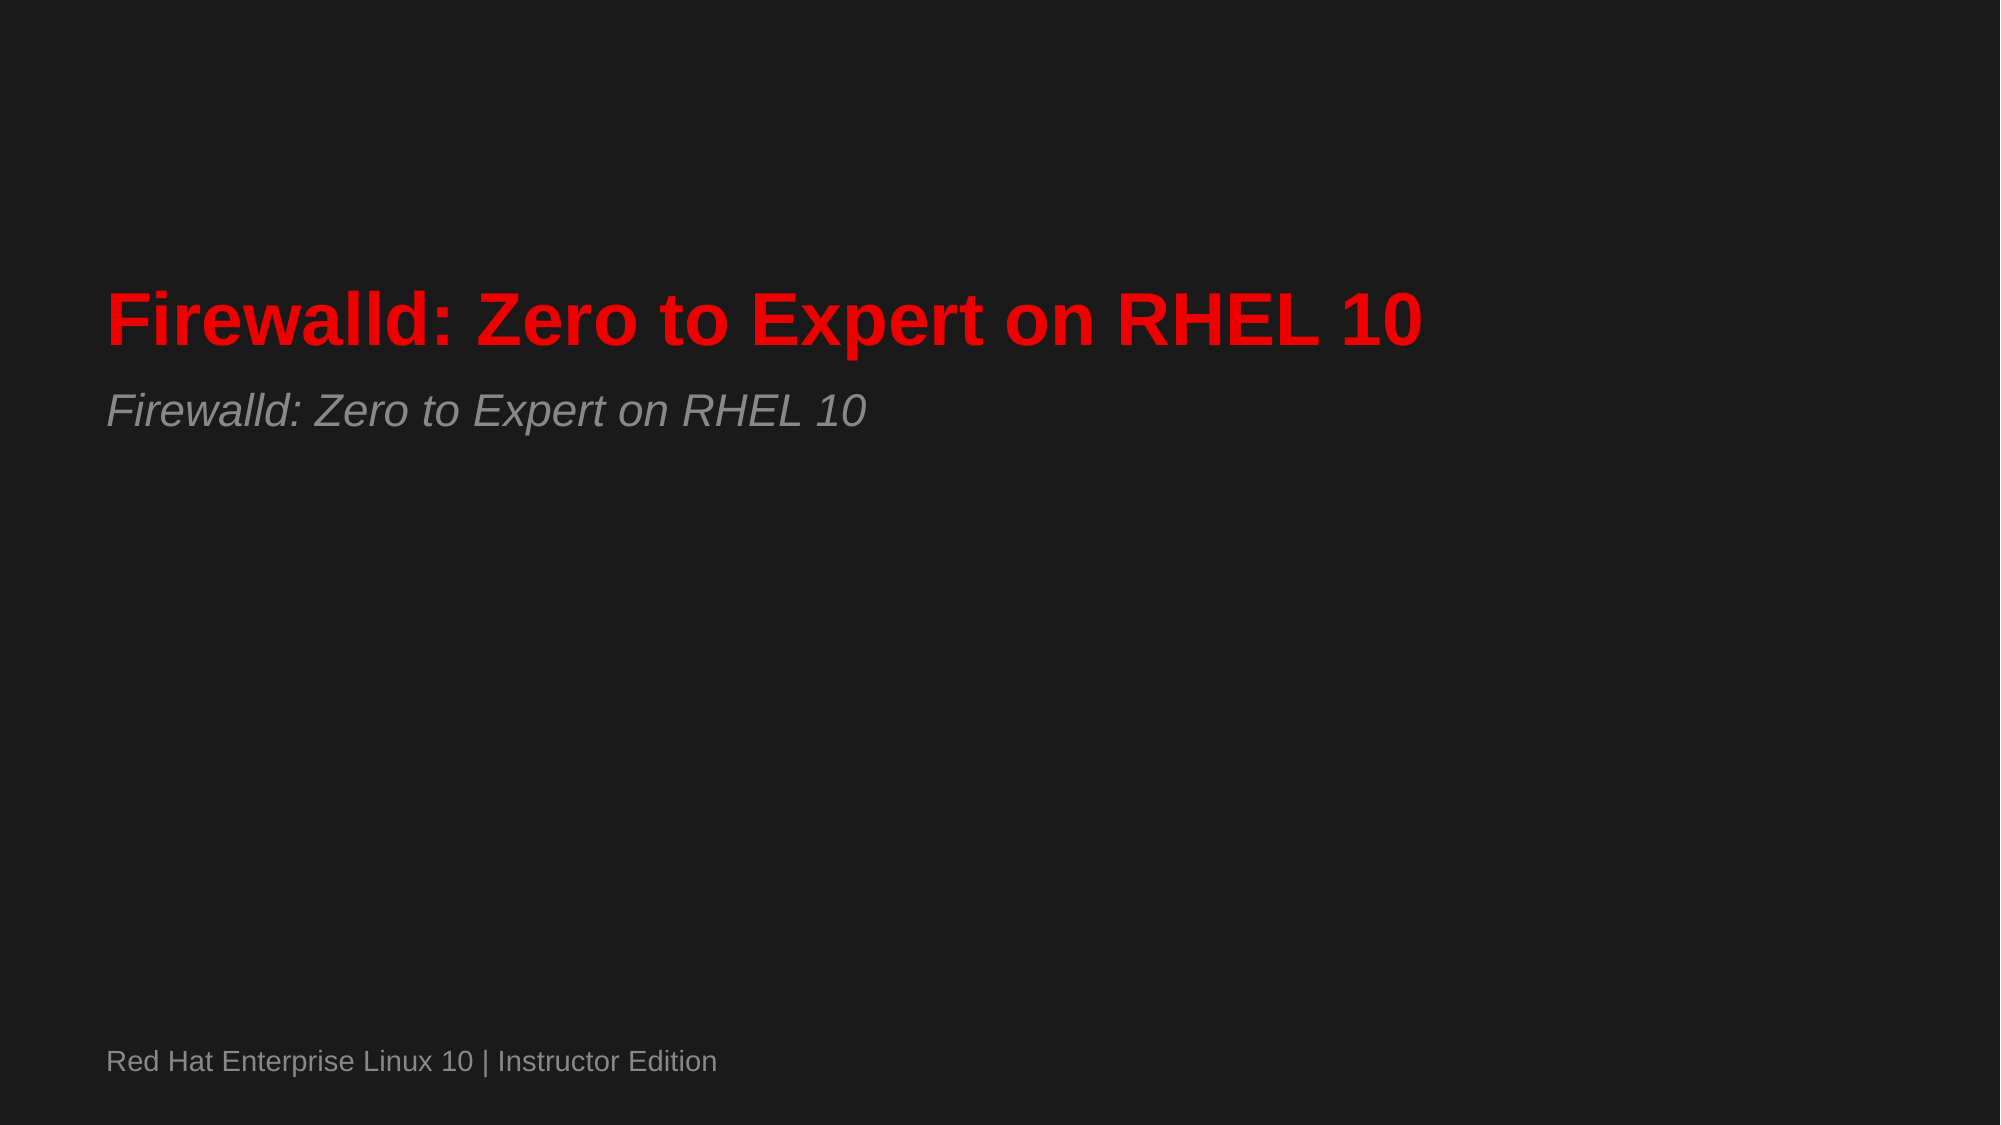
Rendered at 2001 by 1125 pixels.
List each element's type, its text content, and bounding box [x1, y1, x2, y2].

text_box Red Hat Enterprise Linux 10 | Instructor Edition [88, 1033, 1912, 1093]
text_box Firewalld: Zero to Expert on RHEL 10 Firewalld: Zero to Expert on RHEL 10 [88, 265, 1912, 562]
